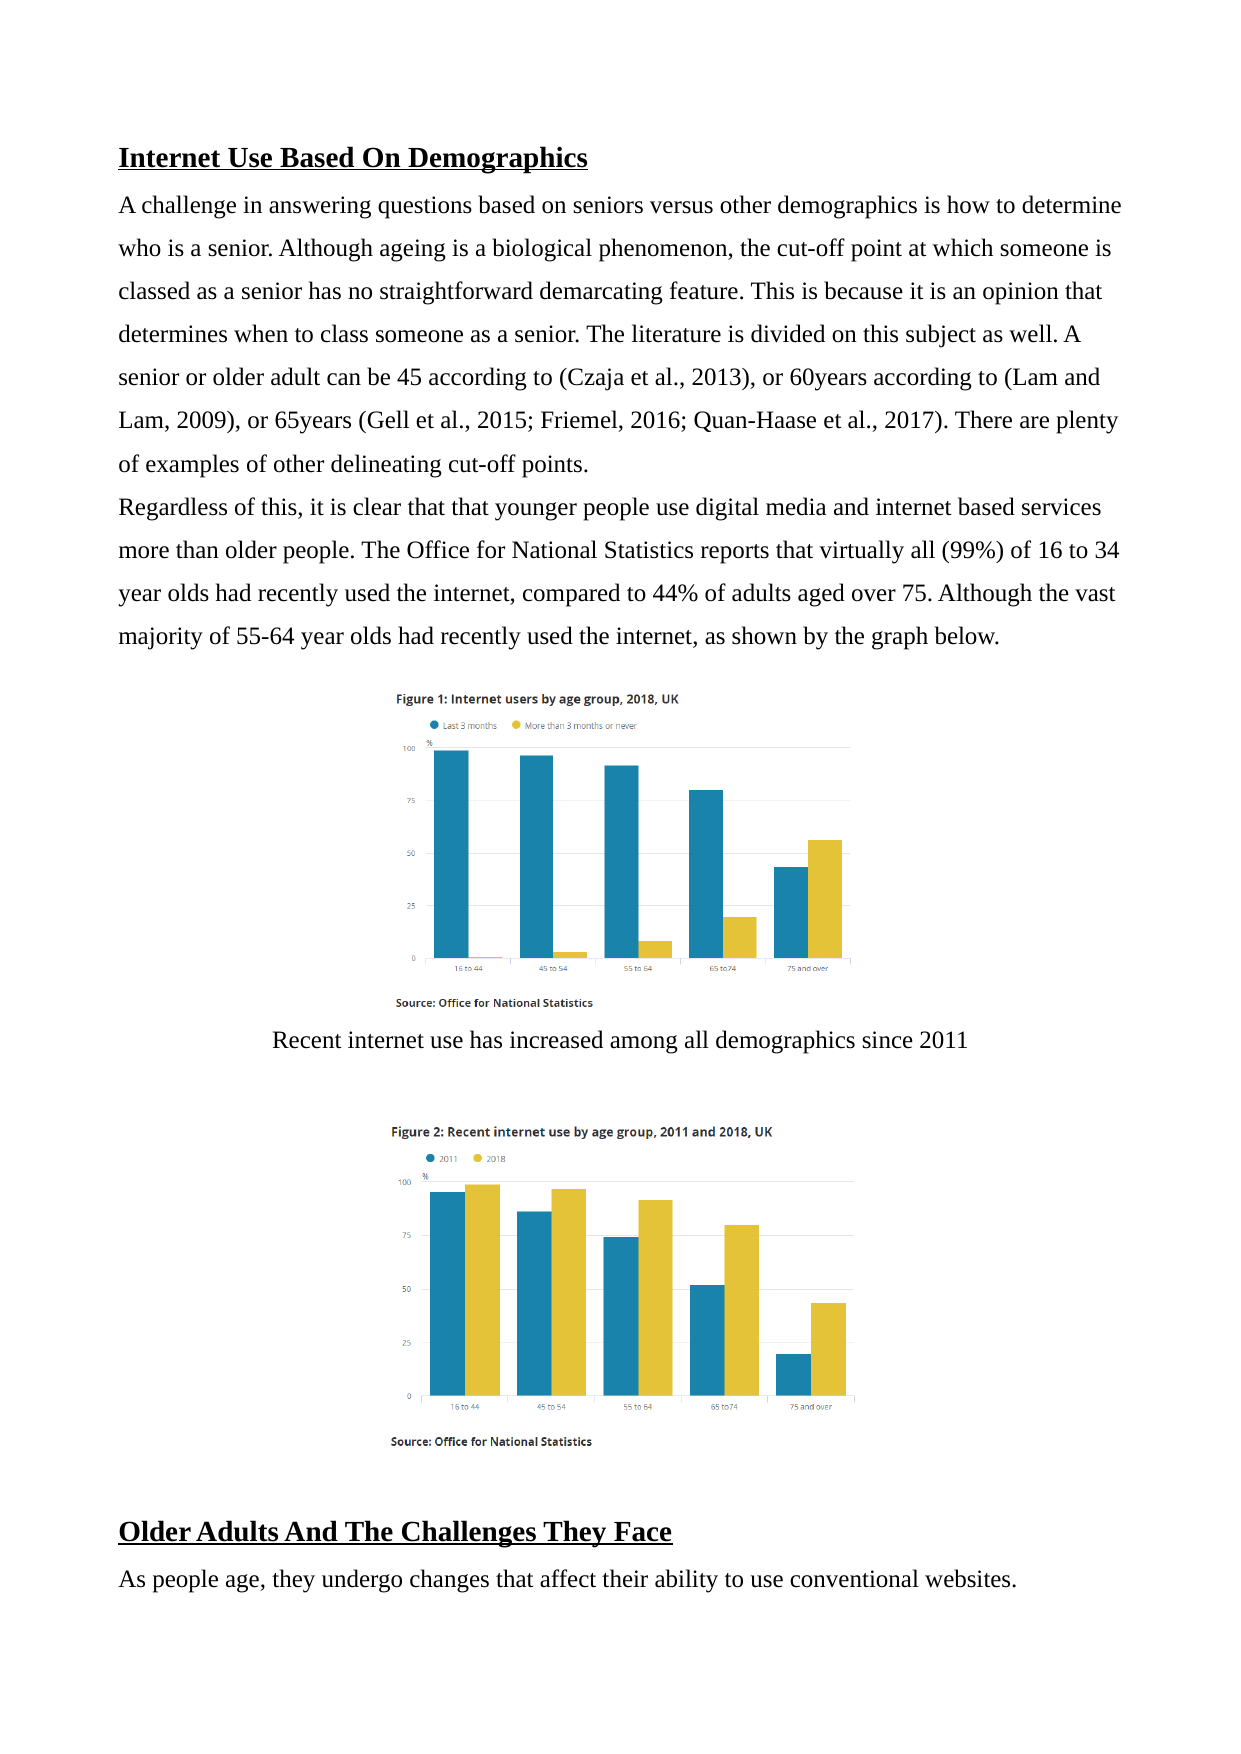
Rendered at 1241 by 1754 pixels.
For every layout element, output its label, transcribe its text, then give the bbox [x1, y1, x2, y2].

text Older Adults And The Challenges They Face [118, 1514, 1122, 1547]
text Regardless of this, it is clear that that younger people use digital media and internet based services more than older people. The Office for National Statistics reports that virtually all (99%) of 16 to 34 year olds had recently used the internet, compared to 44% of adults aged over 75. Although the vast majority of 55-64 year olds had recently used the internet, as shown by the graph below. [118, 492, 1122, 650]
text Recent internet use has increased among all demographics since 2011 [118, 1025, 1122, 1054]
text As people age, they undergo changes that affect their ability to use conventional websites. [118, 1564, 1122, 1593]
text A challenge in answering questions based on seniors versus other demographics is how to determine who is a senior. Although ageing is a biological phenomenon, the cut-off point at which someone is classed as a senior has no straightforward demarcating feature. This is because it is an opinion that determines when to class someone as a senior. The literature is divided on this subject as well. A senior or older adult can be 45 according to (Czaja et al., 2013), or 60years according to (Lam and Lam, 2009), or 65years (Gell et al., 2015; Friemel, 2016; Quan-Haase et al., 2017). There are plenty of examples of other delineating cut-off points. [118, 190, 1122, 477]
text Internet Use Based On Demographics [118, 140, 1122, 173]
